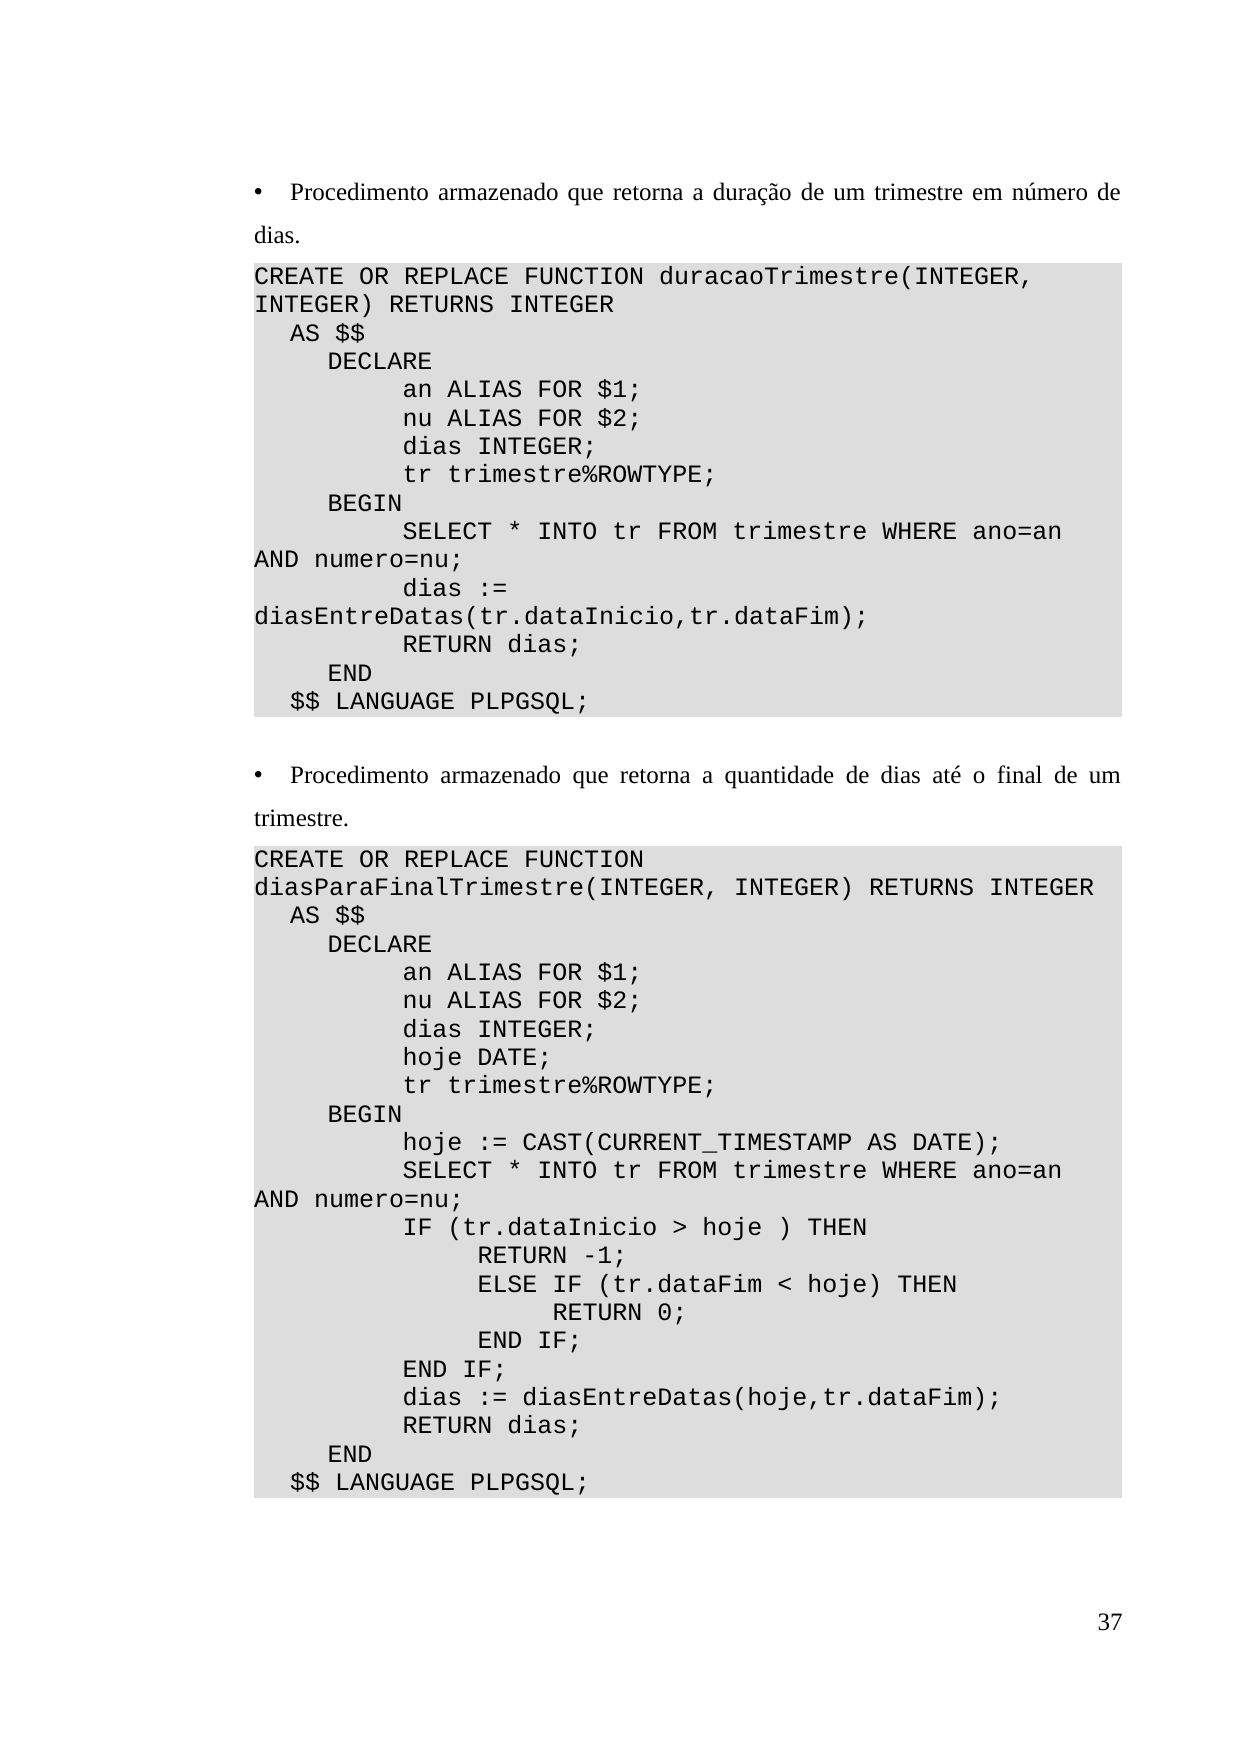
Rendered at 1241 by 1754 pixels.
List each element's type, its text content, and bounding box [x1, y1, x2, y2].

list Procedimento armazenado que retorna a quantidade de dias até o final de um trimestre. [254, 760, 1122, 832]
text RETURN dias; [254, 1413, 1122, 1441]
text IF (tr.dataInicio > hoje ) THEN [254, 1214, 1122, 1243]
text RETURN 0; [254, 1299, 1122, 1328]
text CREATE OR REPLACE FUNCTION duracaoTrimestre(INTEGER, INTEGER) RETURNS INTEGER [254, 263, 1122, 320]
text END IF; [254, 1328, 1122, 1356]
text END [254, 1441, 1122, 1469]
list Procedimento armazenado que retorna a duração de um trimestre em número de dias. [254, 177, 1122, 249]
text $$ LANGUAGE PLPGSQL; [254, 688, 1122, 717]
text BEGIN [254, 1101, 1122, 1129]
text dias INTEGER; [254, 1016, 1122, 1044]
text tr trimestre%ROWTYPE; [254, 462, 1122, 490]
text DECLARE [254, 348, 1122, 377]
text AS $$ [254, 320, 1122, 348]
text dias := diasEntreDatas(tr.dataInicio,tr.dataFim); [254, 575, 1122, 632]
text RETURN dias; [254, 632, 1122, 660]
text nu ALIAS FOR $2; [254, 405, 1122, 433]
text DECLARE [254, 931, 1122, 959]
text dias INTEGER; [254, 433, 1122, 462]
text CREATE OR REPLACE FUNCTION diasParaFinalTrimestre(INTEGER, INTEGER) RETURNS INTEGER [254, 846, 1122, 903]
text END [254, 660, 1122, 688]
text ELSE IF (tr.dataFim < hoje) THEN [254, 1271, 1122, 1299]
text SELECT * INTO tr FROM trimestre WHERE ano=an AND numero=nu; [254, 518, 1122, 575]
text RETURN -1; [254, 1243, 1122, 1271]
text tr trimestre%ROWTYPE; [254, 1073, 1122, 1101]
text BEGIN [254, 490, 1122, 518]
text hoje DATE; [254, 1044, 1122, 1073]
text $$ LANGUAGE PLPGSQL; [254, 1469, 1122, 1498]
text END IF; [254, 1356, 1122, 1384]
text dias := diasEntreDatas(hoje,tr.dataFim); [254, 1384, 1122, 1413]
text SELECT * INTO tr FROM trimestre WHERE ano=an AND numero=nu; [254, 1158, 1122, 1214]
text AS $$ [254, 903, 1122, 931]
text an ALIAS FOR $1; [254, 959, 1122, 988]
text hoje := CAST(CURRENT_TIMESTAMP AS DATE); [254, 1129, 1122, 1158]
text nu ALIAS FOR $2; [254, 988, 1122, 1016]
text an ALIAS FOR $1; [254, 377, 1122, 405]
